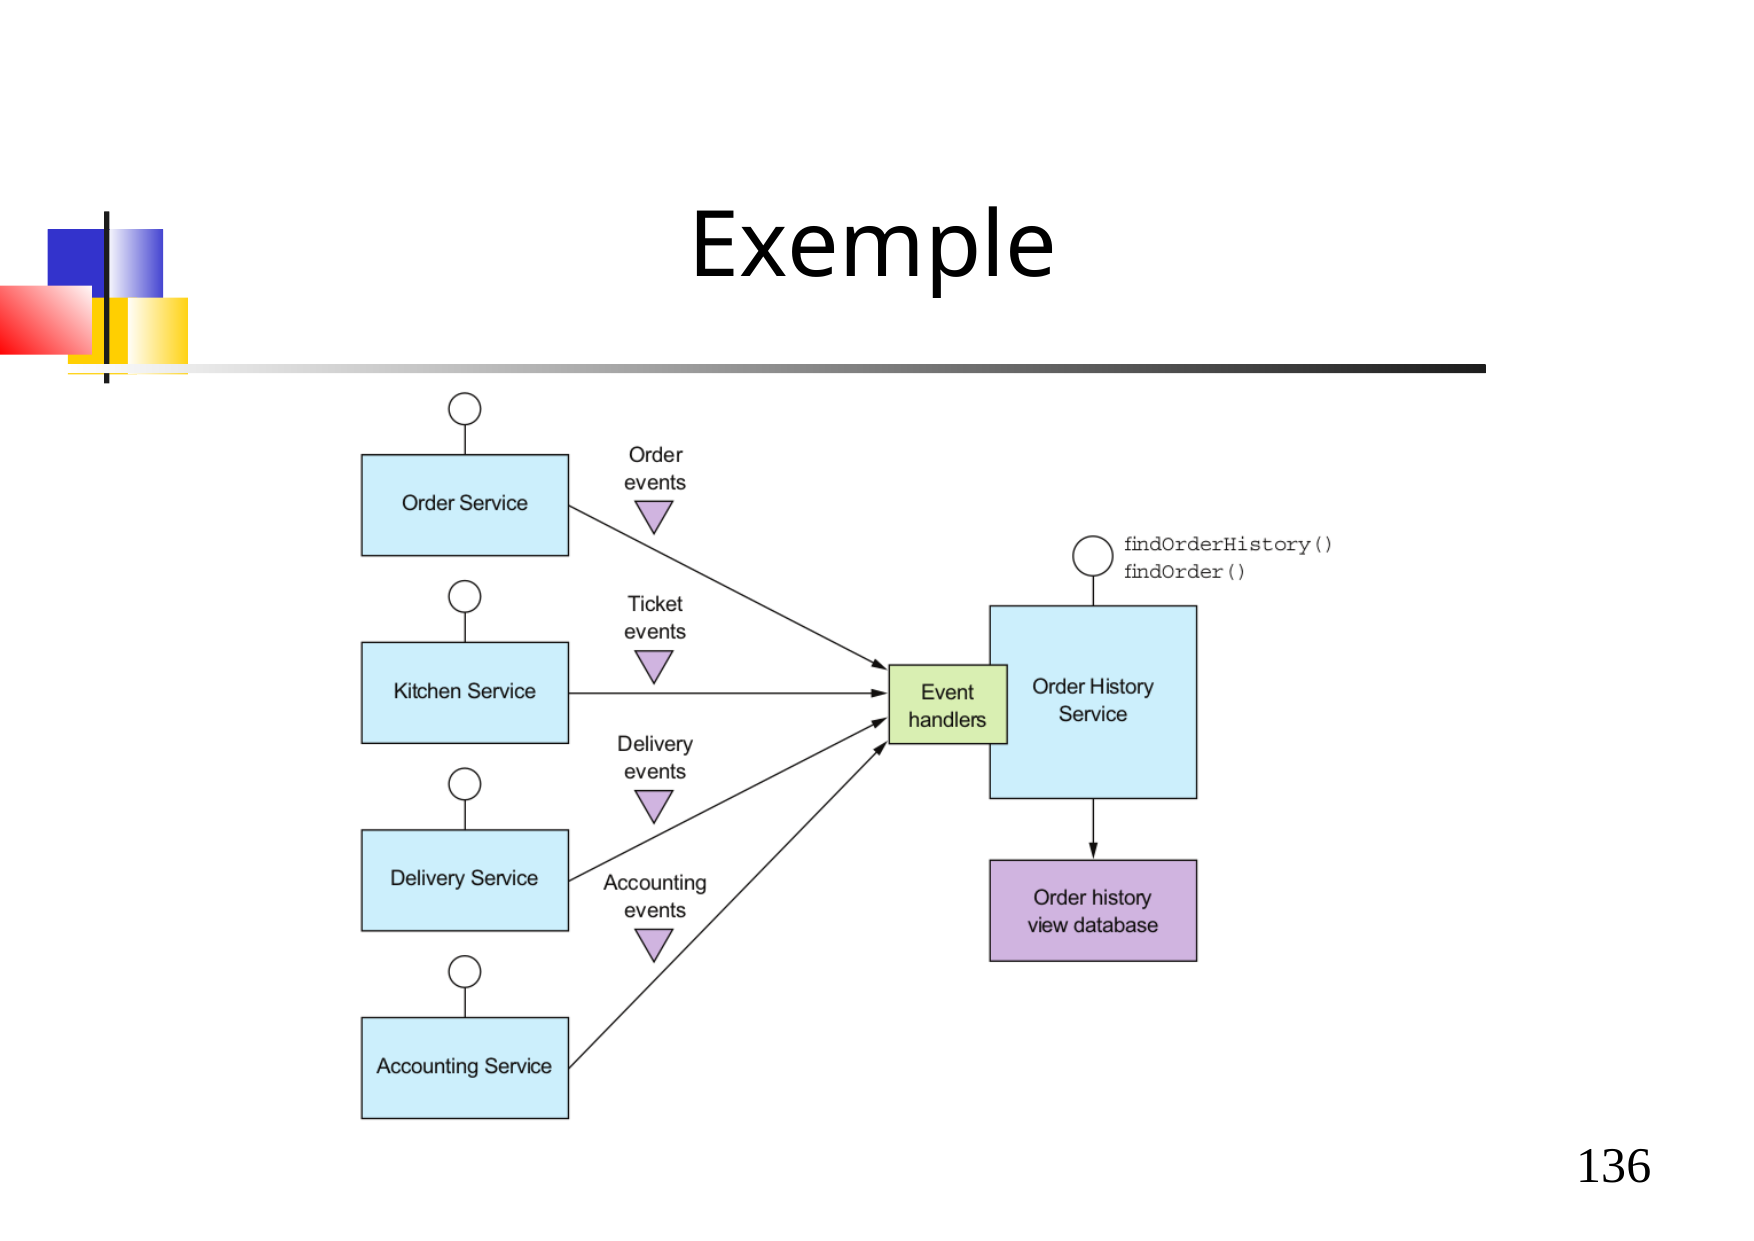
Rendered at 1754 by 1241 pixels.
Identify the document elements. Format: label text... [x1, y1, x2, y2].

picture [333, 376, 1430, 1149]
title Exemple [179, 139, 1567, 351]
